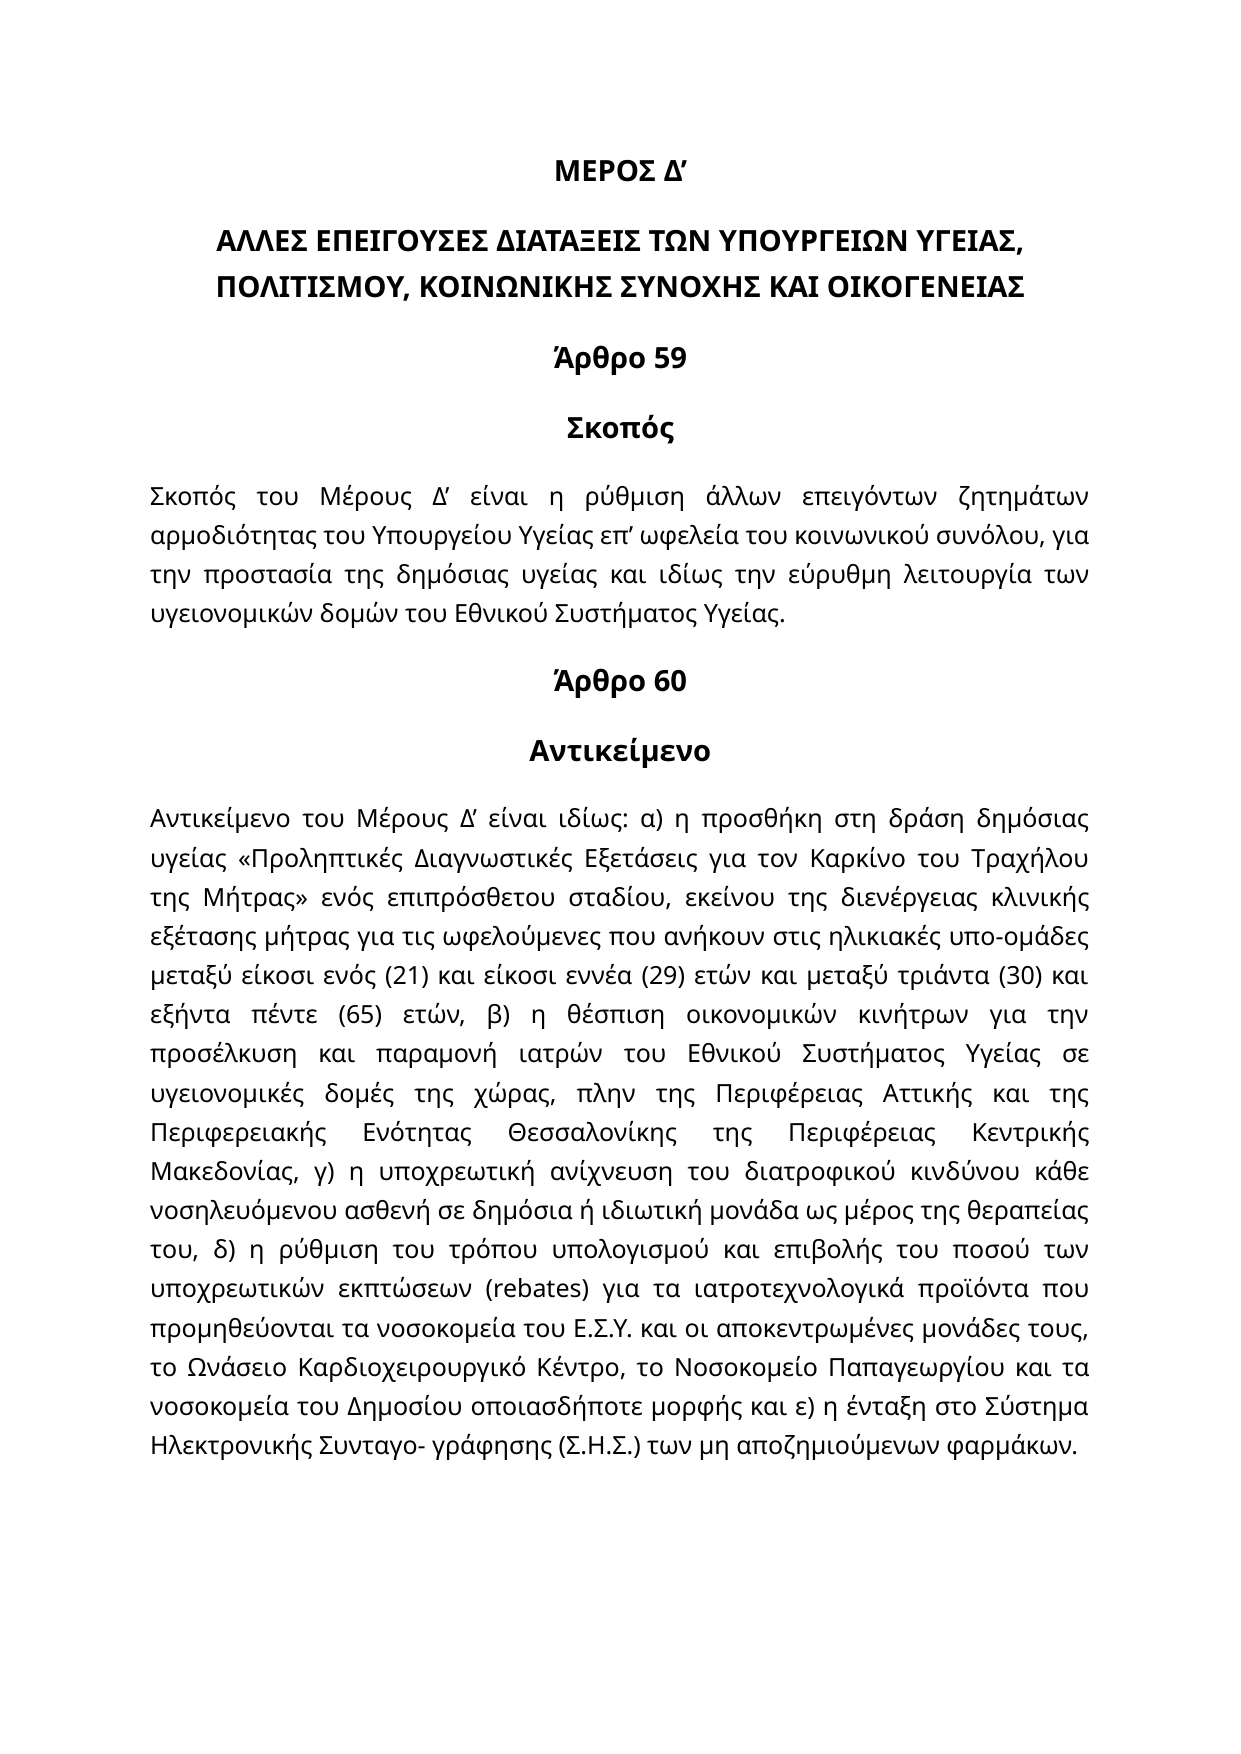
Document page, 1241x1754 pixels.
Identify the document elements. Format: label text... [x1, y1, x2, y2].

text Αντικείμενο του Μέρους Δ’ είναι ιδίως: α) η προσθήκη στη δράση δημόσιας υγείας «Προληπτικές Διαγνωστικές Εξετάσεις για τον Kαρκίνο του Tραχήλου της Mήτρας» ενός επιπρόσθετου σταδίου, εκείνου της διενέργειας κλινικής εξέτασης μήτρας για τις ωφελούμενες που ανήκουν στις ηλικιακές υπο-ομάδες μεταξύ είκοσι ενός (21) και είκοσι εννέα (29) ετών και μεταξύ τριάντα (30) και εξήντα πέντε (65) ετών, β) η θέσπιση οικονομικών κινήτρων για την προσέλκυση και παραμονή ιατρών του Εθνικού Συστήματος Υγείας σε υγειονομικές δομές της χώρας, πλην της Περιφέρειας Αττικής και της Περιφερειακής Ενότητας Θεσσαλονίκης της Περιφέρειας Κεντρικής Μακεδονίας, γ) η υποχρεωτική ανίχνευση του διατροφικού κινδύνου κάθε νοσηλευόμενου ασθενή σε δημόσια ή ιδιωτική μονάδα ως μέρος της θεραπείας του, δ) η ρύθμιση του τρόπου υπολογισμού και επιβολής του ποσού των υποχρεωτικών εκπτώσεων (rebates) για τα ιατροτεχνολογικά προϊόντα που προμηθεύονται τα νοσοκομεία του Ε.Σ.Υ. και οι αποκεντρωμένες μονάδες τους, το Ωνάσειο Καρδιοχειρουργικό Κέντρο, το Νοσοκομείο Παπαγεωργίου και τα νοσοκομεία του Δημοσίου οποιασδήποτε μορφής και ε) η ένταξη στο Σύστημα Ηλεκτρονικής Συνταγο- γράφησης (Σ.Η.Σ.) των μη αποζημιούμενων φαρμάκων. [150, 801, 1090, 1462]
text Σκοπός του Μέρους Δ’ είναι η ρύθμιση άλλων επειγόντων ζητημάτων αρμοδιότητας του Υπουργείου Υγείας επ’ ωφελεία του κοινωνικού συνόλου, για την προστασία της δημόσιας υγείας και ιδίως την εύρυθμη λειτουργία των υγειονομικών δομών του Εθνικού Συστήματος Υγείας. [150, 478, 1090, 630]
subtitle ΜΕΡΟΣ Δ’ [150, 150, 1090, 190]
subtitle Άρθρο 59 [150, 337, 1090, 377]
subtitle Σκοπός [150, 407, 1090, 447]
subtitle Άρθρο 60 [150, 660, 1090, 699]
subtitle Αντικείμενο [150, 730, 1090, 770]
subtitle ΑΛΛΕΣ ΕΠΕΙΓΟΥΣΕΣ ΔΙΑΤΑΞΕΙΣ ΤΩΝ ΥΠΟΥΡΓΕΙΩΝ ΥΓΕΙΑΣ, ΠΟΛΙΤΙΣΜΟΥ, ΚΟΙΝΩΝΙΚΗΣ ΣΥΝΟΧΗΣ ΚΑΙ ΟΙΚΟΓΕΝΕΙΑΣ [150, 221, 1090, 306]
